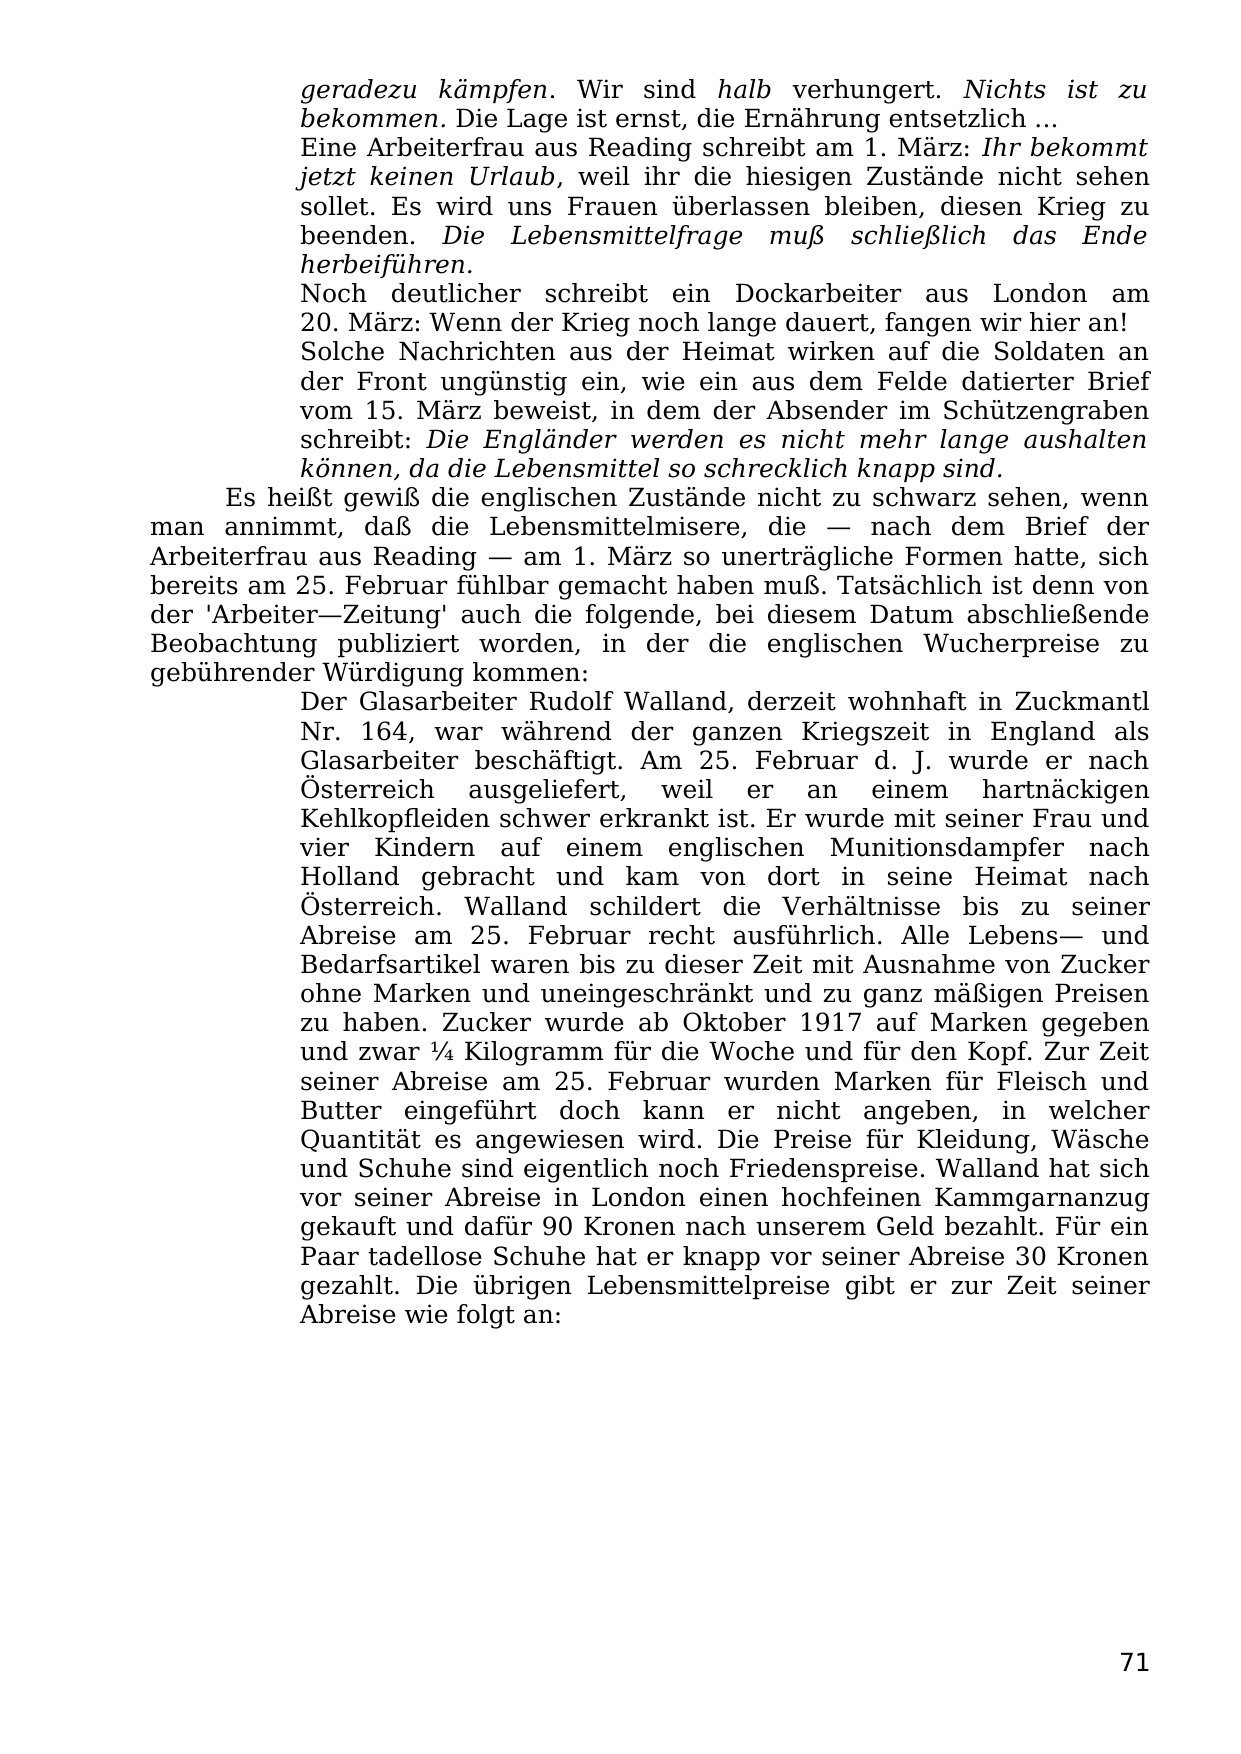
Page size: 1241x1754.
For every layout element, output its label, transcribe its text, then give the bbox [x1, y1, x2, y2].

text Eine Arbeiterfrau aus Reading schreibt am 1. März: Ihr bekommt jetzt keinen Urlaub, weil ihr die hiesigen Zustände nicht sehen sollet. Es wird uns Frauen überlassen bleiben, diesen Krieg zu beenden. Die Lebensmittelfrage muß schließlich das Ende herbeiführen. [300, 133, 1151, 279]
text Es heißt gewiß die englischen Zustände nicht zu schwarz sehen, wenn man annimmt, daß die Lebensmittelmisere, die — nach dem Brief der Arbeiterfrau aus Reading — am 1. März so unerträgliche Formen hatte, sich bereits am 25. Februar fühlbar gemacht haben muß. Tatsächlich ist denn von der 'Arbeiter—Zeitung' auch die folgende, bei diesem Datum abschließende Beobachtung publiziert worden, in der die englischen Wucherpreise zu gebührender Würdigung kommen: [150, 483, 1151, 687]
text Der Glasarbeiter Rudolf Walland, derzeit wohnhaft in Zuckmantl Nr. 164, war während der ganzen Kriegszeit in England als Glasarbeiter beschäftigt. Am 25. Februar d. J. wurde er nach Österreich ausgeliefert, weil er an einem hartnäckigen Kehlkopfleiden schwer erkrankt ist. Er wurde mit seiner Frau und vier Kindern auf einem englischen Munitionsdampfer nach Holland gebracht und kam von dort in seine Heimat nach Österreich. Walland schildert die Verhältnisse bis zu seiner Abreise am 25. Februar recht ausführlich. Alle Lebens— und Bedarfsartikel waren bis zu dieser Zeit mit Ausnahme von Zucker ohne Marken und uneingeschränkt und zu ganz mäßigen Preisen zu haben. Zucker wurde ab Oktober 1917 auf Marken gegeben und zwar ¼ Kilogramm für die Woche und für den Kopf. Zur Zeit seiner Abreise am 25. Februar wurden Marken für Fleisch und Butter eingeführt doch kann er nicht angeben, in welcher Quantität es angewiesen wird. Die Preise für Kleidung, Wäsche und Schuhe sind eigentlich noch Friedenspreise. Walland hat sich vor seiner Abreise in London einen hochfeinen Kammgarnanzug gekauft und dafür 90 Kronen nach unserem Geld bezahlt. Für ein Paar tadellose Schuhe hat er knapp vor seiner Abreise 30 Kronen gezahlt. Die übrigen Lebensmittelpreise gibt er zur Zeit seiner Abreise wie folgt an: [300, 687, 1151, 1329]
text Solche Nachrichten aus der Heimat wirken auf die Soldaten an der Front ungünstig ein, wie ein aus dem Felde datierter Brief vom 15. März beweist, in dem der Absender im Schützengraben schreibt: Die Engländer werden es nicht mehr lange aushalten können, da die Lebensmittel so schrecklich knapp sind. [300, 337, 1151, 483]
text geradezu kämpfen. Wir sind halb verhungert. Nichts ist zu bekommen. Die Lage ist ernst, die Ernährung entsetzlich ... [300, 75, 1151, 133]
text Noch deutlicher schreibt ein Dockarbeiter aus London am 20. März: Wenn der Krieg noch lange dauert, fangen wir hier an! [300, 279, 1151, 337]
